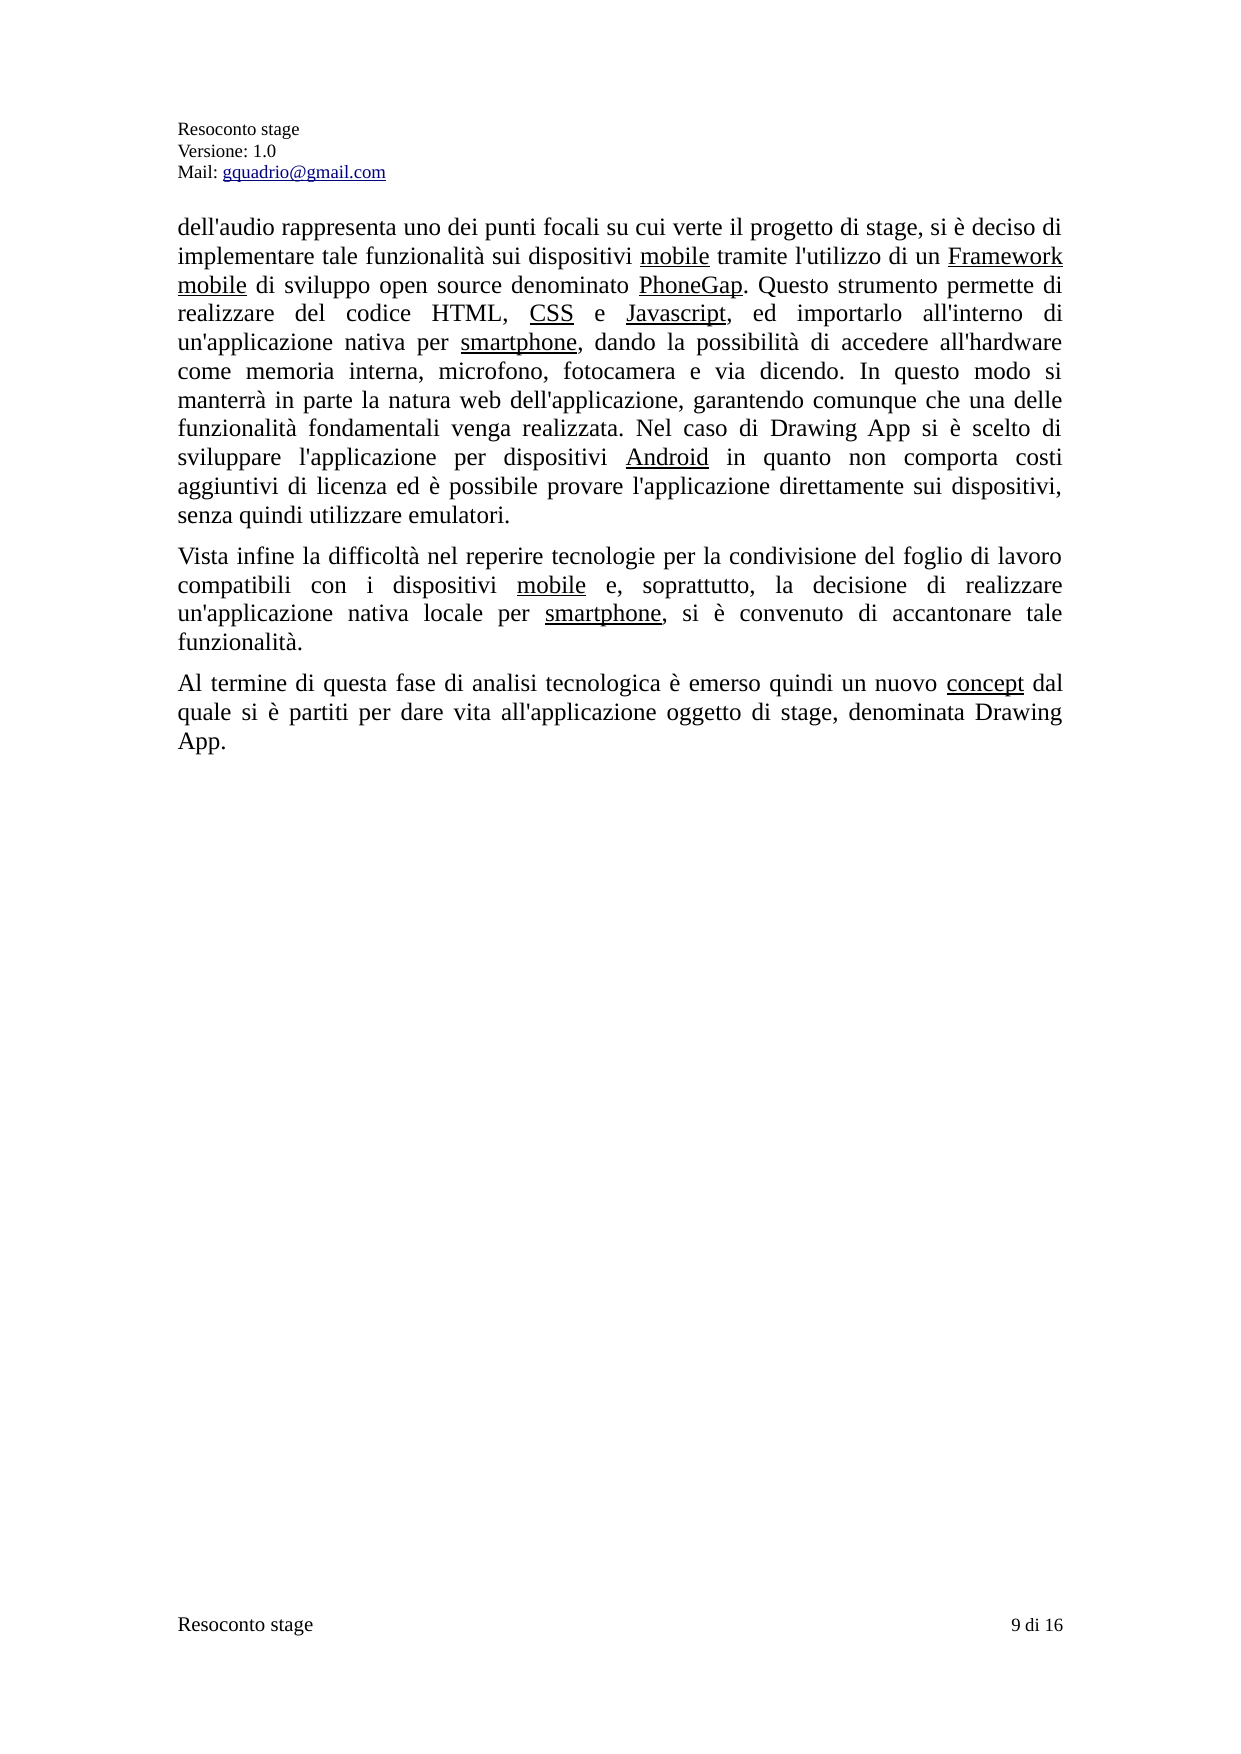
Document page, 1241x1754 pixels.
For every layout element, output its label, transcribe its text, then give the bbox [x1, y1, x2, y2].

text dell'audio rappresenta uno dei punti focali su cui verte il progetto di stage, si è deciso di implementare tale funzionalità sui dispositivi mobile tramite l'utilizzo di un Framework mobile di sviluppo open source denominato PhoneGap. Questo strumento permette di realizzare del codice HTML, CSS e Javascript, ed importarlo all'interno di un'applicazione nativa per smartphone, dando la possibilità di accedere all'hardware come memoria interna, microfono, fotocamera e via dicendo. In questo modo si manterrà in parte la natura web dell'applicazione, garantendo comunque che una delle funzionalità fondamentali venga realizzata. Nel caso di Drawing App si è scelto di sviluppare l'applicazione per dispositivi Android in quanto non comporta costi aggiuntivi di licenza ed è possibile provare l'applicazione direttamente sui dispositivi, senza quindi utilizzare emulatori. [177, 212, 1063, 528]
text Vista infine la difficoltà nel reperire tecnologie per la condivisione del foglio di lavoro compatibili con i dispositivi mobile e, soprattutto, la decisione di realizzare un'applicazione nativa locale per smartphone, si è convenuto di accantonare tale funzionalità. [177, 541, 1063, 656]
text Al termine di questa fase di analisi tecnologica è emerso quindi un nuovo concept dal quale si è partiti per dare vita all'applicazione oggetto di stage, denominata Drawing App. [177, 668, 1063, 755]
